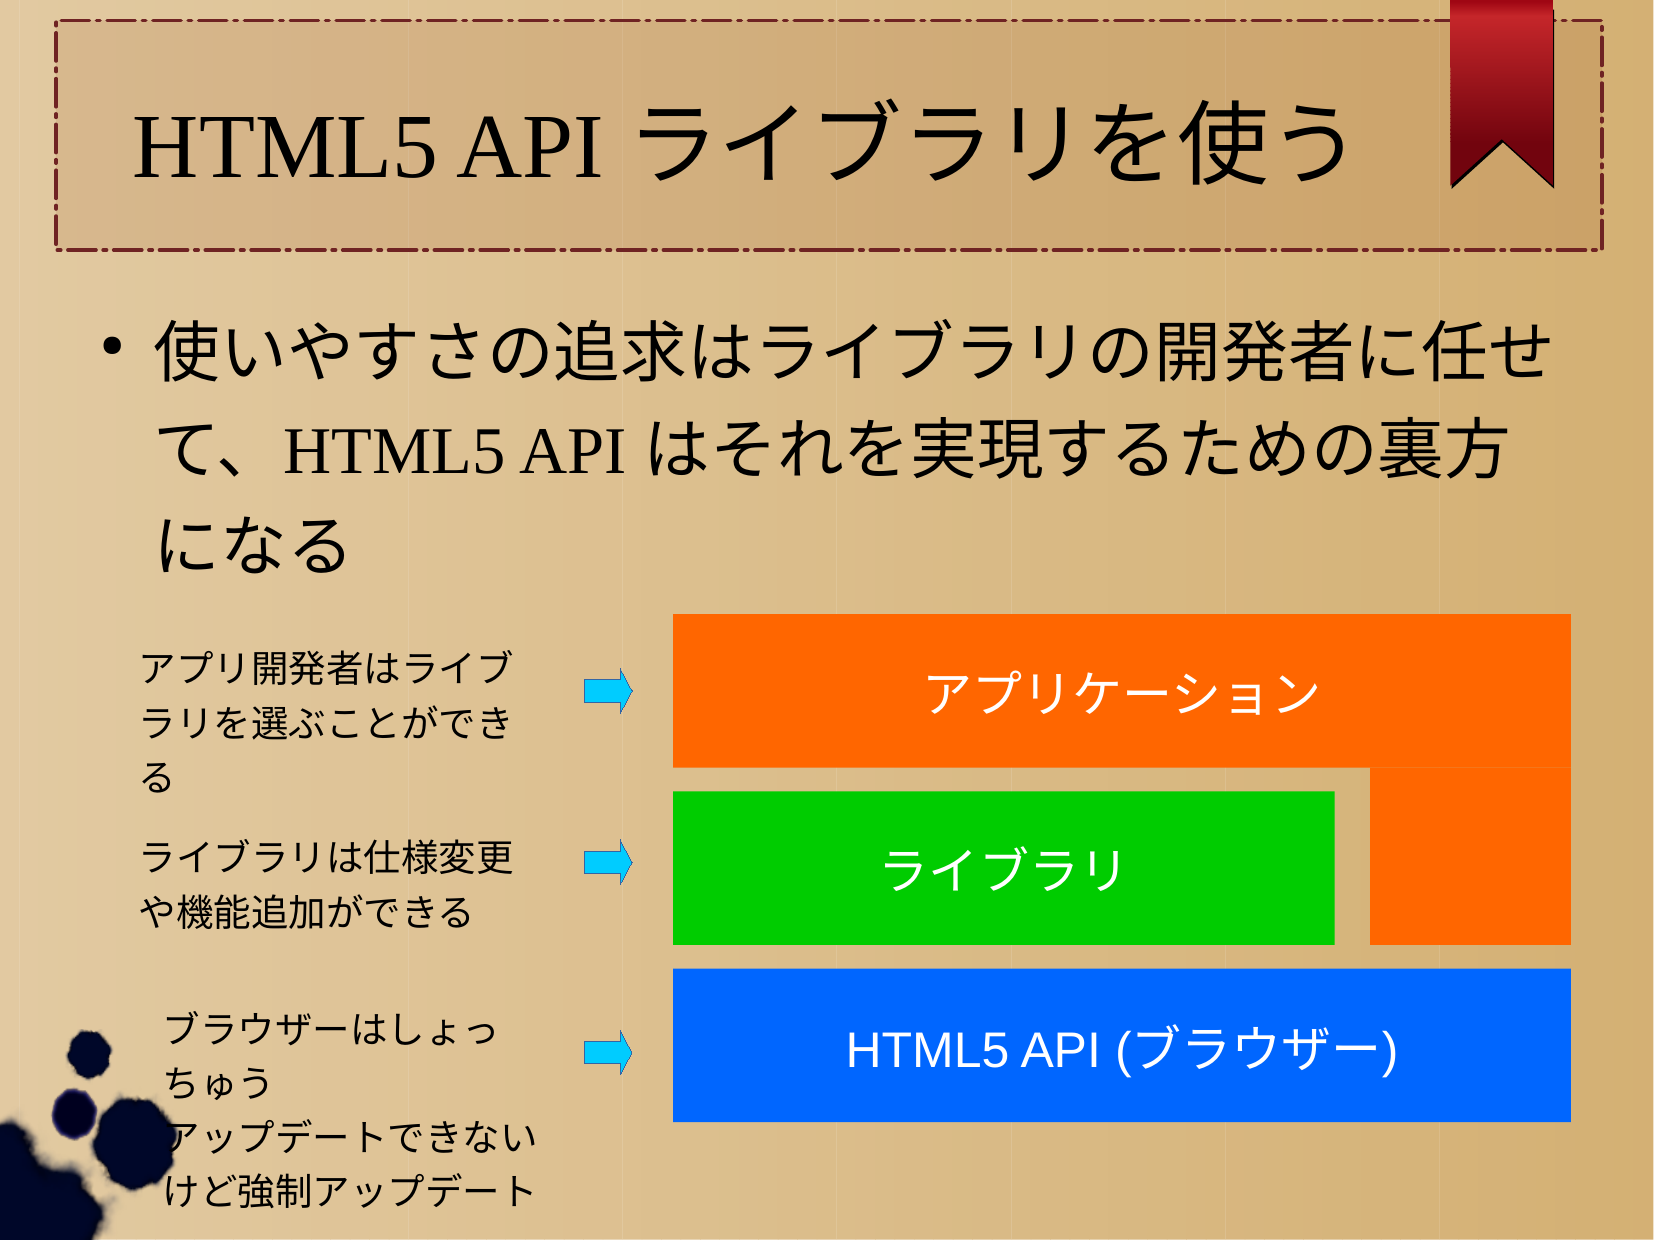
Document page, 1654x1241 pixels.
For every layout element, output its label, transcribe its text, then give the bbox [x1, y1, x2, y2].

text_box アプリ開発者はライブラリを選ぶことができる [124, 631, 562, 760]
text_box [584, 839, 633, 885]
text_box ライブラリ [673, 791, 1335, 945]
text_box HTML5 API (ブラウザー) [673, 968, 1571, 1123]
title HTML5 API ライブラリを使う [82, 47, 1412, 229]
text_box アプリケーション [673, 614, 1571, 768]
text_box ブラウザーはしょっちゅう アップデートできない けど強制アップデート [147, 992, 562, 1121]
text_box [1370, 767, 1571, 945]
list 使いやすさの追求はライブラリの開発者に任せて、HTML5 API はそれを実現するための裏方になる [82, 299, 1571, 1019]
text_box [584, 1030, 632, 1075]
text_box ライブラリは仕様変更や機能追加ができる [124, 820, 562, 949]
text_box [584, 668, 633, 714]
